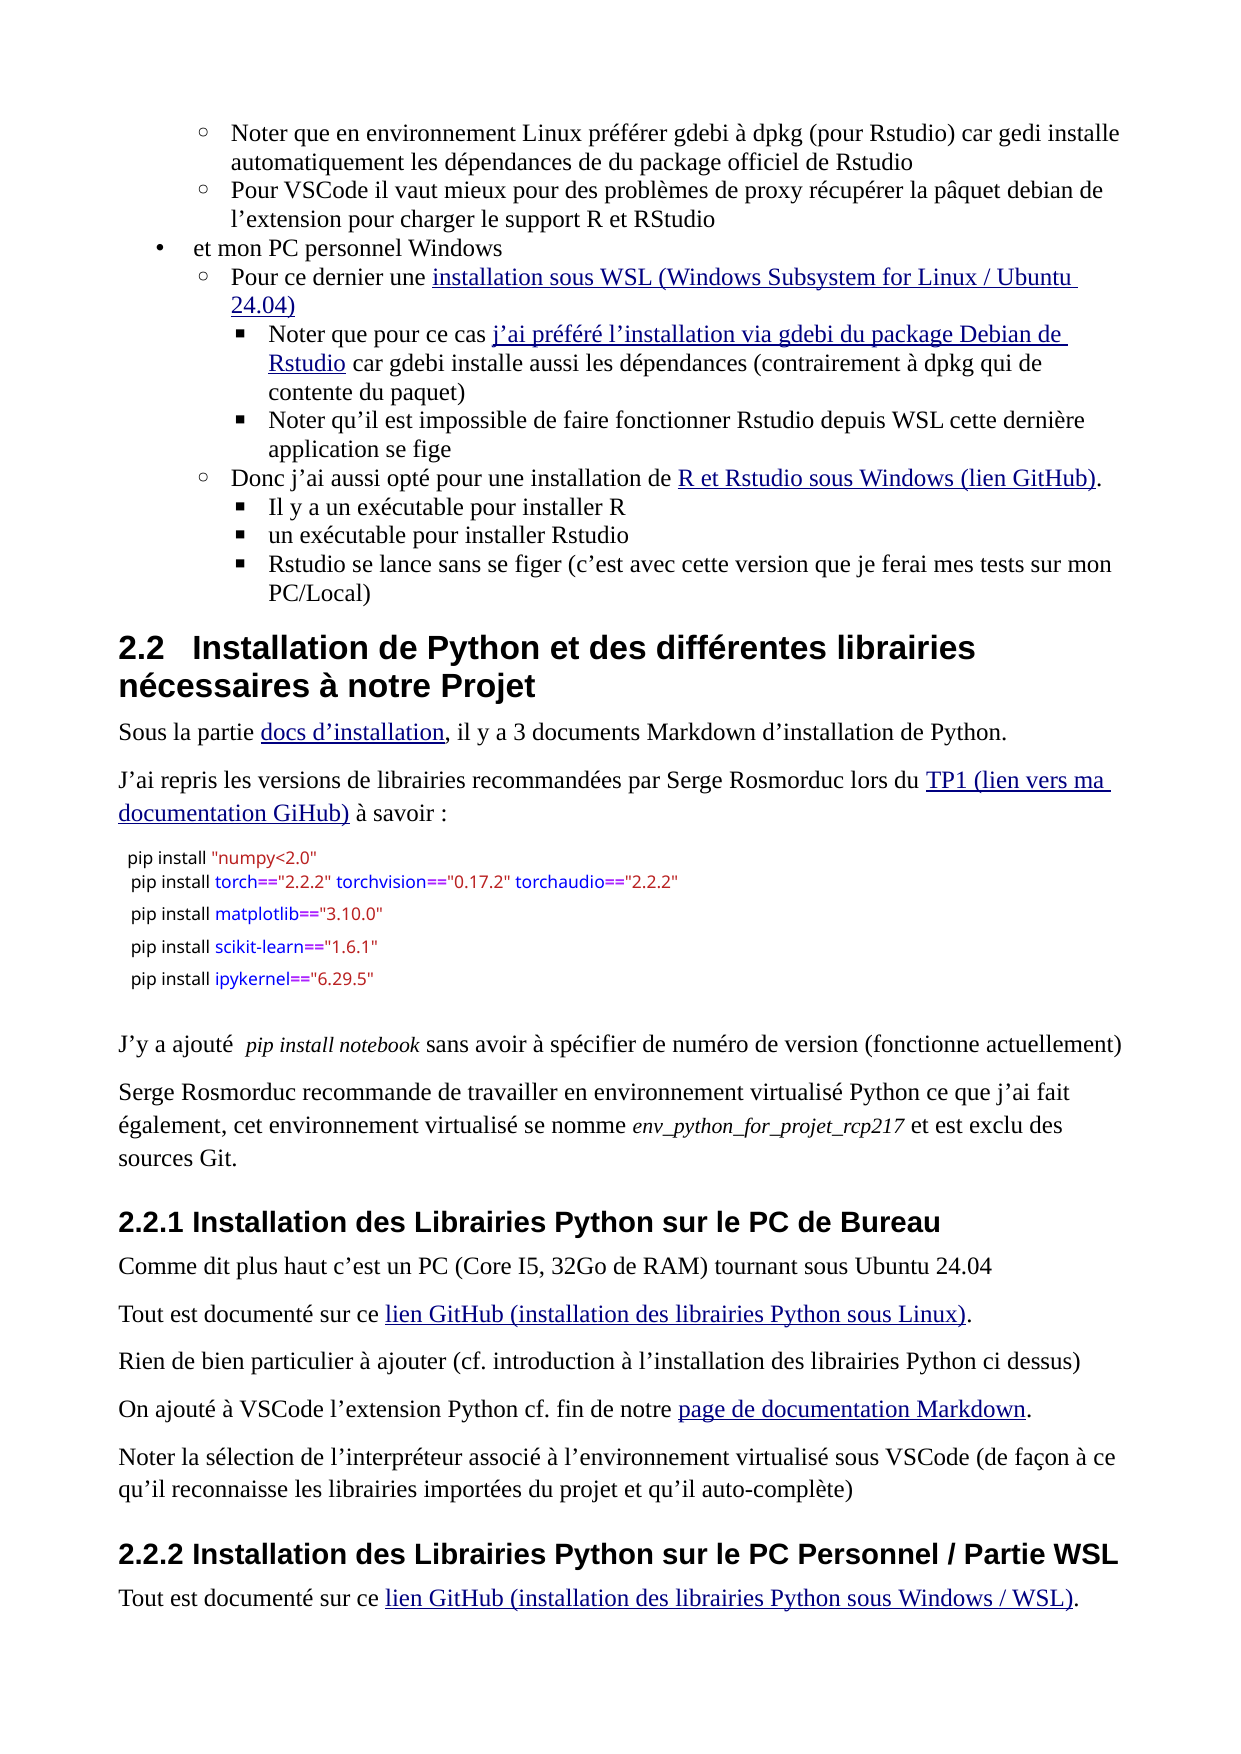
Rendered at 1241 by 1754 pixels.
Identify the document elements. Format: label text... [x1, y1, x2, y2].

text Serge Rosmorduc recommande de travailler en environnement virtualisé Python ce que j’ai fait également, cet environnement virtualisé se nomme env_python_for_projet_rcp217 et est exclu des sources Git. [118, 1077, 1122, 1171]
subtitle Installation des Librairies Python sur le PC de Bureau [118, 1205, 1122, 1239]
list Donc j’ai aussi opté pour une installation de R et Rstudio sous Windows (lien GitHub). [193, 463, 1122, 492]
subtitle Installation de Python et des différentes librairies nécessaires à notre Projet [118, 628, 1122, 705]
text pip install torch=="2.2.2" torchvision=="0.17.2" torchaudio=="2.2.2" [118, 869, 1122, 894]
text pip install matplotlib=="3.10.0" [118, 902, 1122, 927]
text Rien de bien particulier à ajouter (cf. introduction à l’installation des librairies Python ci dessus) [118, 1346, 1122, 1375]
list un exécutable pour installer Rstudio [231, 521, 1122, 549]
text Tout est documenté sur ce lien GitHub (installation des librairies Python sous Linux). [118, 1299, 1122, 1327]
text On ajouté à VSCode l’extension Python cf. fin de notre page de documentation Markdown. [118, 1394, 1122, 1423]
text pip install scikit-learn=="1.6.1" [118, 934, 1122, 959]
text J’ai repris les versions de librairies recommandées par Serge Rosmorduc lors du TP1 (lien vers ma documentation GiHub) à savoir : [118, 765, 1122, 827]
list et mon PC personnel Windows [156, 233, 1122, 262]
list Noter que pour ce cas j’ai préféré l’installation via gdebi du package Debian de Rstudio car gdebi installe aussi les dépendances (contrairement à dpkg qui de contente du paquet) [231, 319, 1122, 406]
list Noter que en environnement Linux préférer gdebi à dpkg (pour Rstudio) car gedi installe automatiquement les dépendances de du package officiel de Rstudio [193, 118, 1122, 176]
list Pour ce dernier une installation sous WSL (Windows Subsystem for Linux / Ubuntu 24.04) [193, 262, 1122, 319]
text Noter la sélection de l’interpréteur associé à l’environnement virtualisé sous VSCode (de façon à ce qu’il reconnaisse les librairies importées du projet et qu’il auto-complète) [118, 1442, 1122, 1503]
text Comme dit plus haut c’est un PC (Core I5, 32Go de RAM) tournant sous Ubuntu 24.04 [118, 1251, 1122, 1280]
list Pour VSCode il vaut mieux pour des problèmes de proxy récupérer la pâquet debian de l’extension pour charger le support R et RStudio [193, 176, 1122, 233]
subtitle Installation des Librairies Python sur le PC Personnel / Partie WSL [118, 1537, 1122, 1571]
list Il y a un exécutable pour installer R [231, 492, 1122, 521]
text pip install ipykernel=="6.29.5" [118, 967, 1122, 992]
list Rstudio se lance sans se figer (c’est avec cette version que je ferai mes tests sur mon PC/Local) [231, 549, 1122, 607]
text Tout est documenté sur ce lien GitHub (installation des librairies Python sous Windows / WSL). [118, 1583, 1122, 1612]
list Noter qu’il est impossible de faire fonctionner Rstudio depuis WSL cette dernière application se fige [231, 406, 1122, 463]
text Sous la partie docs d’installation, il y a 3 documents Markdown d’installation de Python. [118, 717, 1122, 746]
text J’y a ajouté pip install notebook sans avoir à spécifier de numéro de version (fonctionne actuellement) [118, 1029, 1122, 1058]
text pip install "numpy<2.0" [118, 846, 1122, 869]
